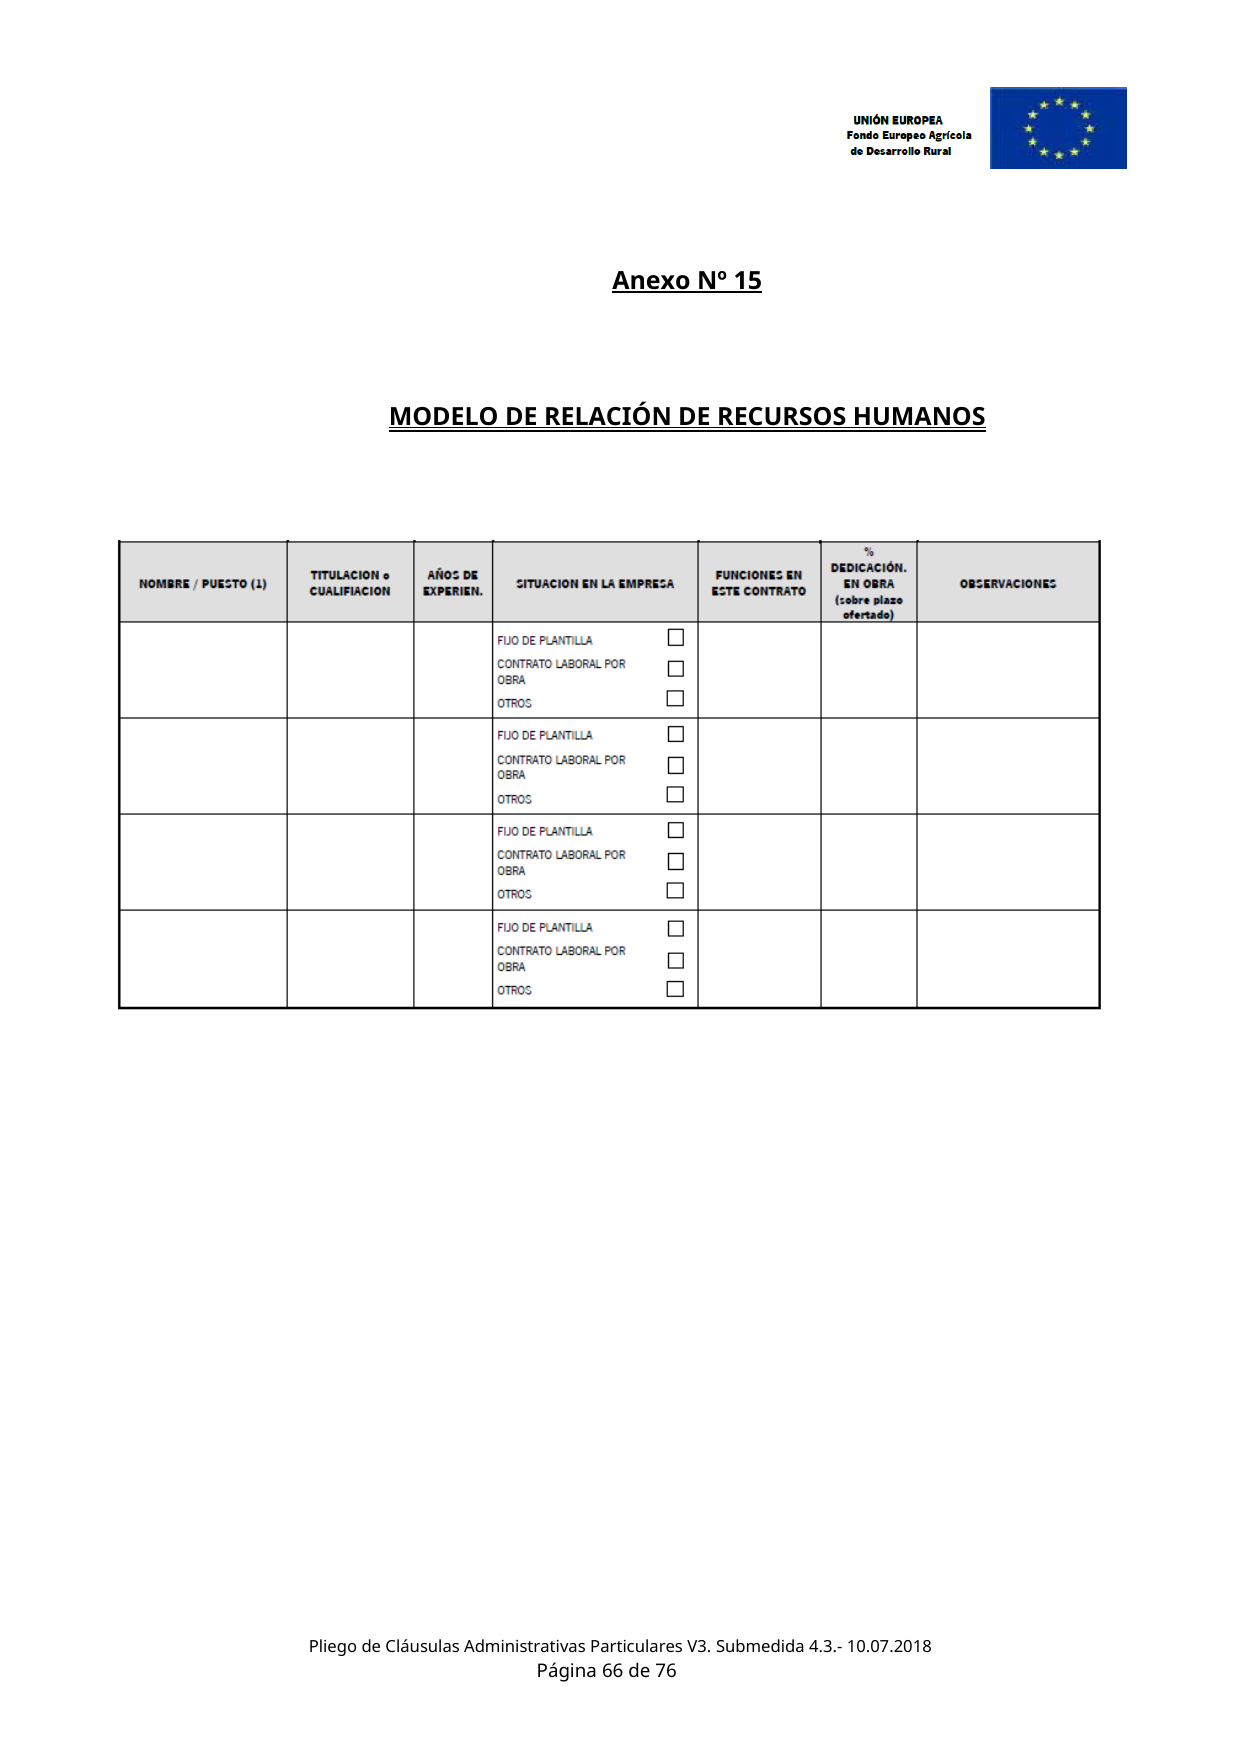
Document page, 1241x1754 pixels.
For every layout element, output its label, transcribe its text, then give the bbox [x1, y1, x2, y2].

text MODELO DE RELACIÓN DE RECURSOS HUMANOS [106, 399, 1123, 433]
text Anexo Nº 15 [106, 262, 1123, 296]
picture [832, 84, 1143, 173]
picture [112, 535, 1117, 1018]
